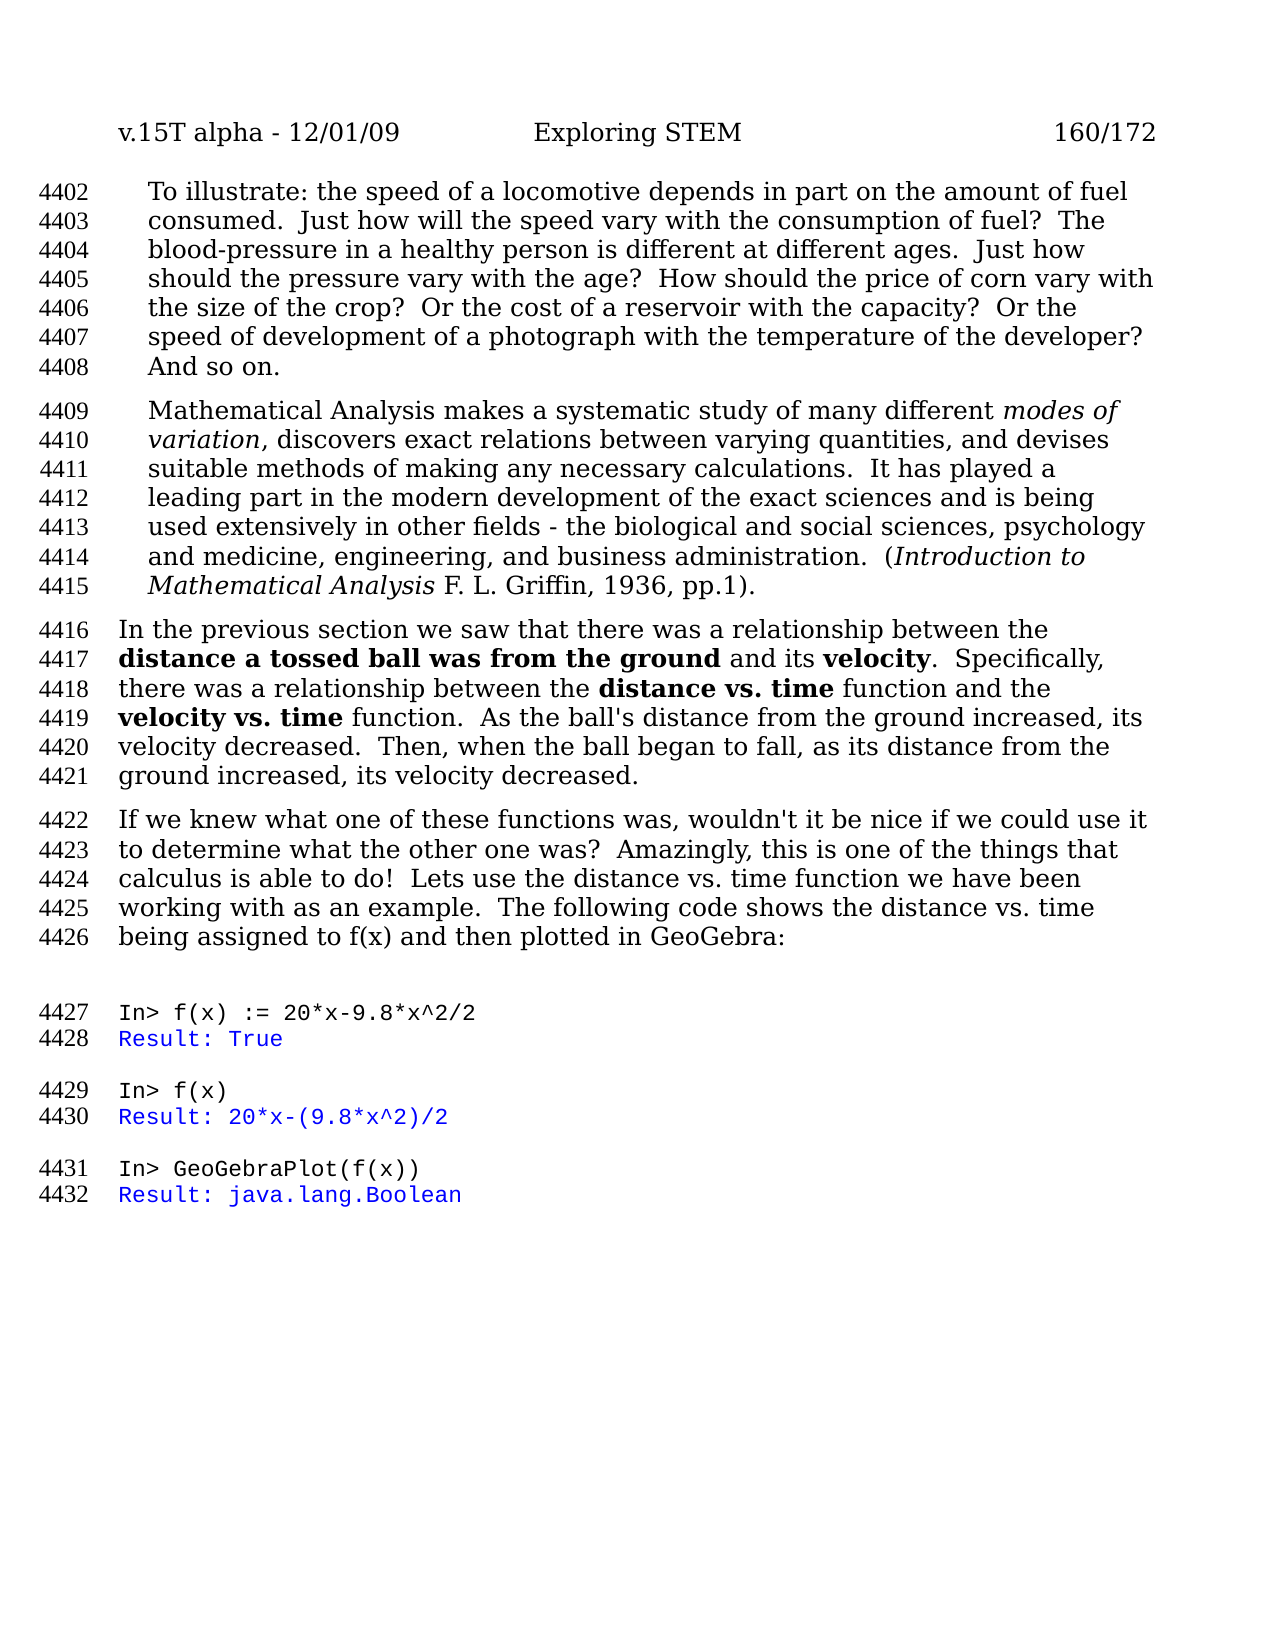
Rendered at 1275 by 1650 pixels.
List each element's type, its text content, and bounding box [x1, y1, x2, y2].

text Result: True [118, 1028, 1157, 1054]
text If we knew what one of these functions was, wouldn't it be nice if we could use it to determine what the other one was? Amazingly, this is one of the things that calculus is able to do! Lets use the distance vs. time function we have been working with as an example. The following code shows the distance vs. time being assigned to f(x) and then plotted in GeoGebra: [118, 806, 1157, 952]
text To illustrate: the speed of a locomotive depends in part on the amount of fuel consumed. Just how will the speed vary with the consumption of fuel? The blood-pressure in a healthy person is different at different ages. Just how should the pressure vary with the age? How should the price of corn vary with the size of the crop? Or the cost of a reservoir with the capacity? Or the speed of development of a photograph with the temperature of the developer? And so on. [148, 177, 1157, 381]
text Result: java.lang.Boolean [118, 1183, 1157, 1209]
text In> GeoGebraPlot(f(x)) [118, 1157, 1157, 1183]
text Mathematical Analysis makes a systematic study of many different modes of variation, discovers exact relations between varying quantities, and devises suitable methods of making any necessary calculations. It has played a leading part in the modern development of the exact sciences and is being used extensively in other fields - the biological and social sciences, psychology and medicine, engineering, and business administration. (Introduction to Mathematical Analysis F. L. Griffin, 1936, pp.1). [148, 396, 1157, 600]
text Result: 20*x-(9.8*x^2)/2 [118, 1106, 1157, 1131]
text In> f(x) [118, 1079, 1157, 1106]
text In the previous section we saw that there was a relationship between the distance a tossed ball was from the ground and its velocity. Specifically, there was a relationship between the distance vs. time function and the velocity vs. time function. As the ball's distance from the ground increased, its velocity decreased. Then, when the ball began to fall, as its distance from the ground increased, its velocity decreased. [118, 615, 1157, 791]
text In> f(x) := 20*x-9.8*x^2/2 [118, 1002, 1157, 1028]
